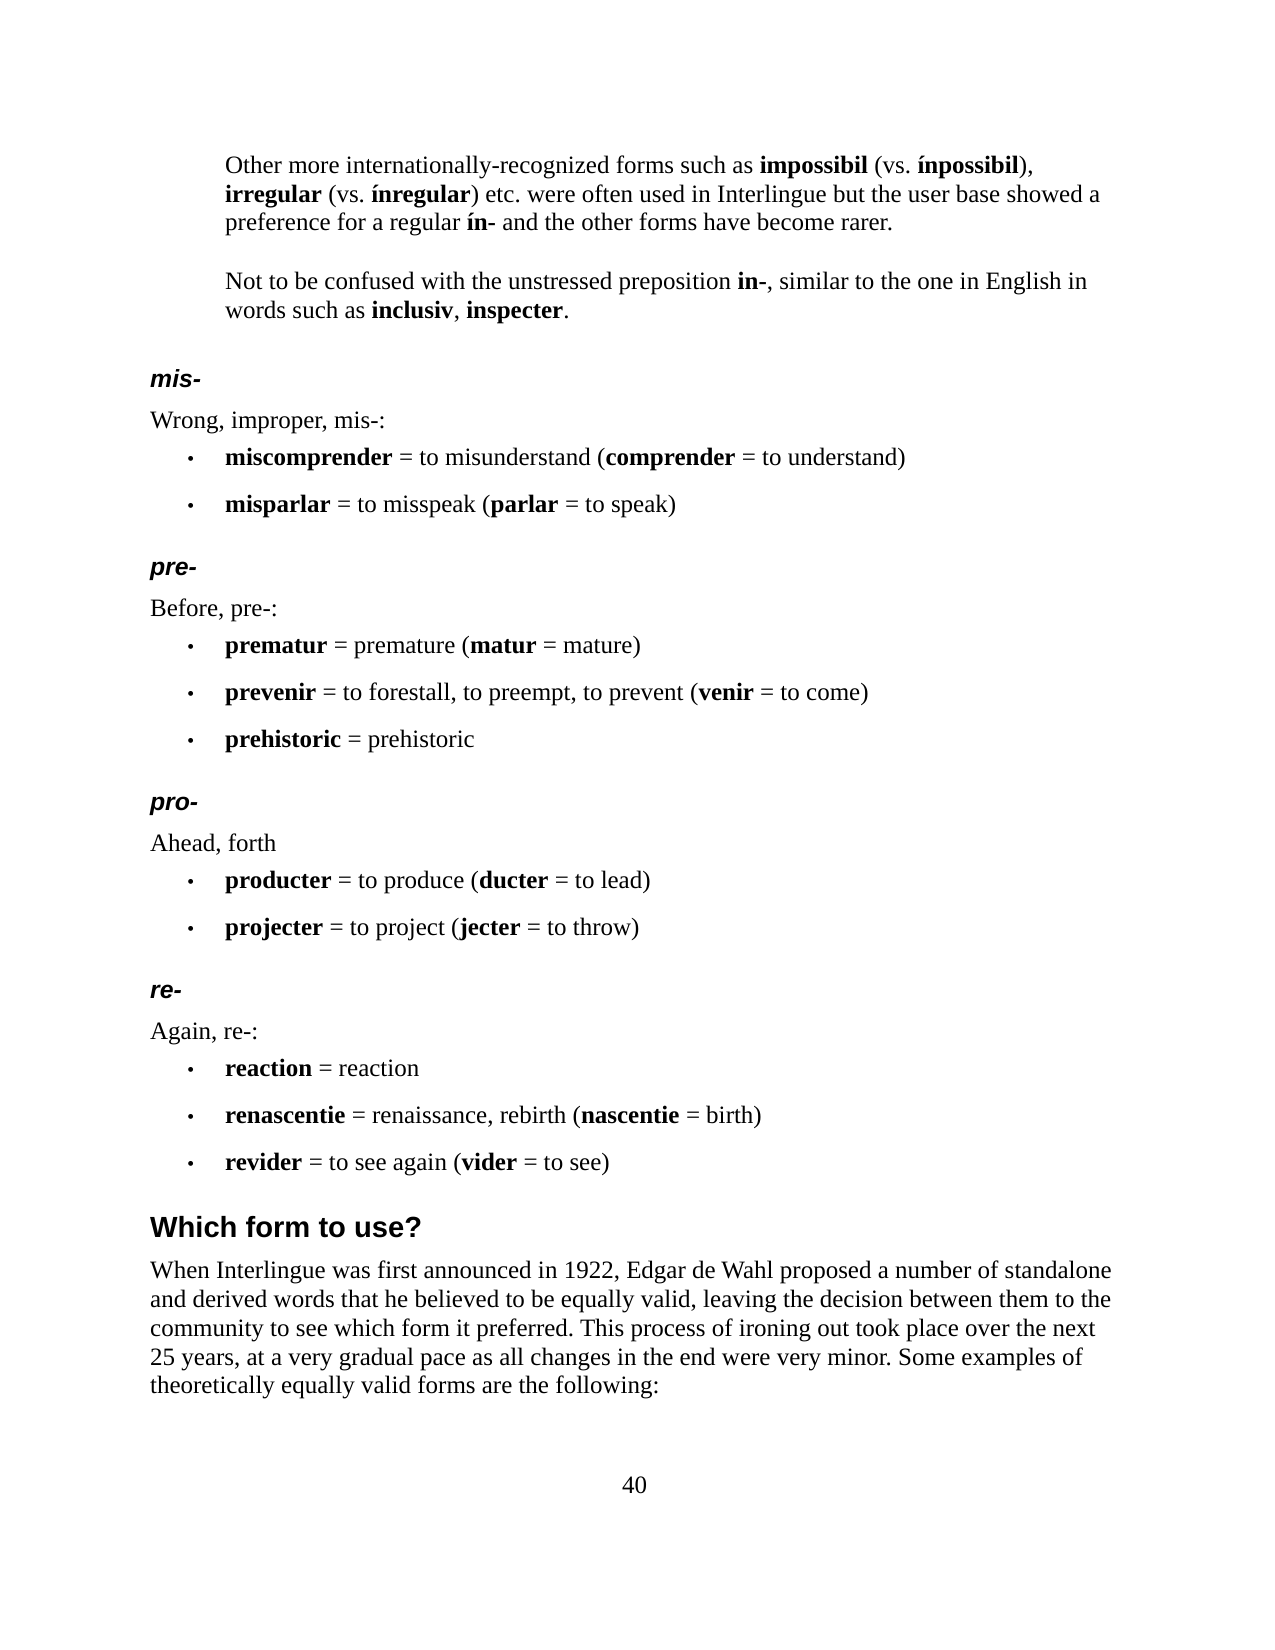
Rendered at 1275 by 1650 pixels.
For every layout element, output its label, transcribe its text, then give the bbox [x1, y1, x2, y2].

list misparlar = to misspeak (parlar = to speak) [187, 489, 1125, 518]
subtitle re- [150, 975, 1125, 1003]
list projecter = to project (jecter = to throw) [187, 912, 1125, 941]
list revider = to see again (vider = to see) [187, 1147, 1125, 1176]
list producter = to produce (ducter = to lead) [187, 865, 1125, 894]
list miscomprender = to misunderstand (comprender = to understand) [187, 442, 1125, 471]
list reaction = reaction [187, 1053, 1125, 1082]
text Not to be confused with the unstressed preposition in-, similar to the one in English in words such as inclusiv, inspecter. [225, 266, 1125, 324]
text Again, re-: [150, 1016, 1125, 1044]
list prematur = premature (matur = mature) [187, 631, 1125, 659]
list renascentie = renaissance, rebirth (nascentie = birth) [187, 1100, 1125, 1129]
text Ahead, forth [150, 828, 1125, 856]
list prehistoric = prehistoric [187, 724, 1125, 753]
subtitle mis- [150, 364, 1125, 392]
text When Interlingue was first announced in 1922, Edgar de Wahl proposed a number of standalone and derived words that he believed to be equally valid, leaving the decision between them to the community to see which form it preferred. This process of ironing out took place over the next 25 years, at a very gradual pace as all changes in the end were very minor. Some examples of theoretically equally valid forms are the following: [150, 1256, 1125, 1399]
subtitle pre- [150, 552, 1125, 580]
subtitle Which form to use? [150, 1209, 1125, 1243]
text Other more internationally-recognized forms such as impossibil (vs. ínpossibil), irregular (vs. ínregular) etc. were often used in Interlingue but the user base showed a preference for a regular ín- and the other forms have become rarer. [225, 150, 1125, 236]
list prevenir = to forestall, to preempt, to prevent (venir = to come) [187, 677, 1125, 706]
text Before, pre-: [150, 593, 1125, 622]
subtitle pro- [150, 787, 1125, 815]
text Wrong, improper, mis-: [150, 405, 1125, 433]
